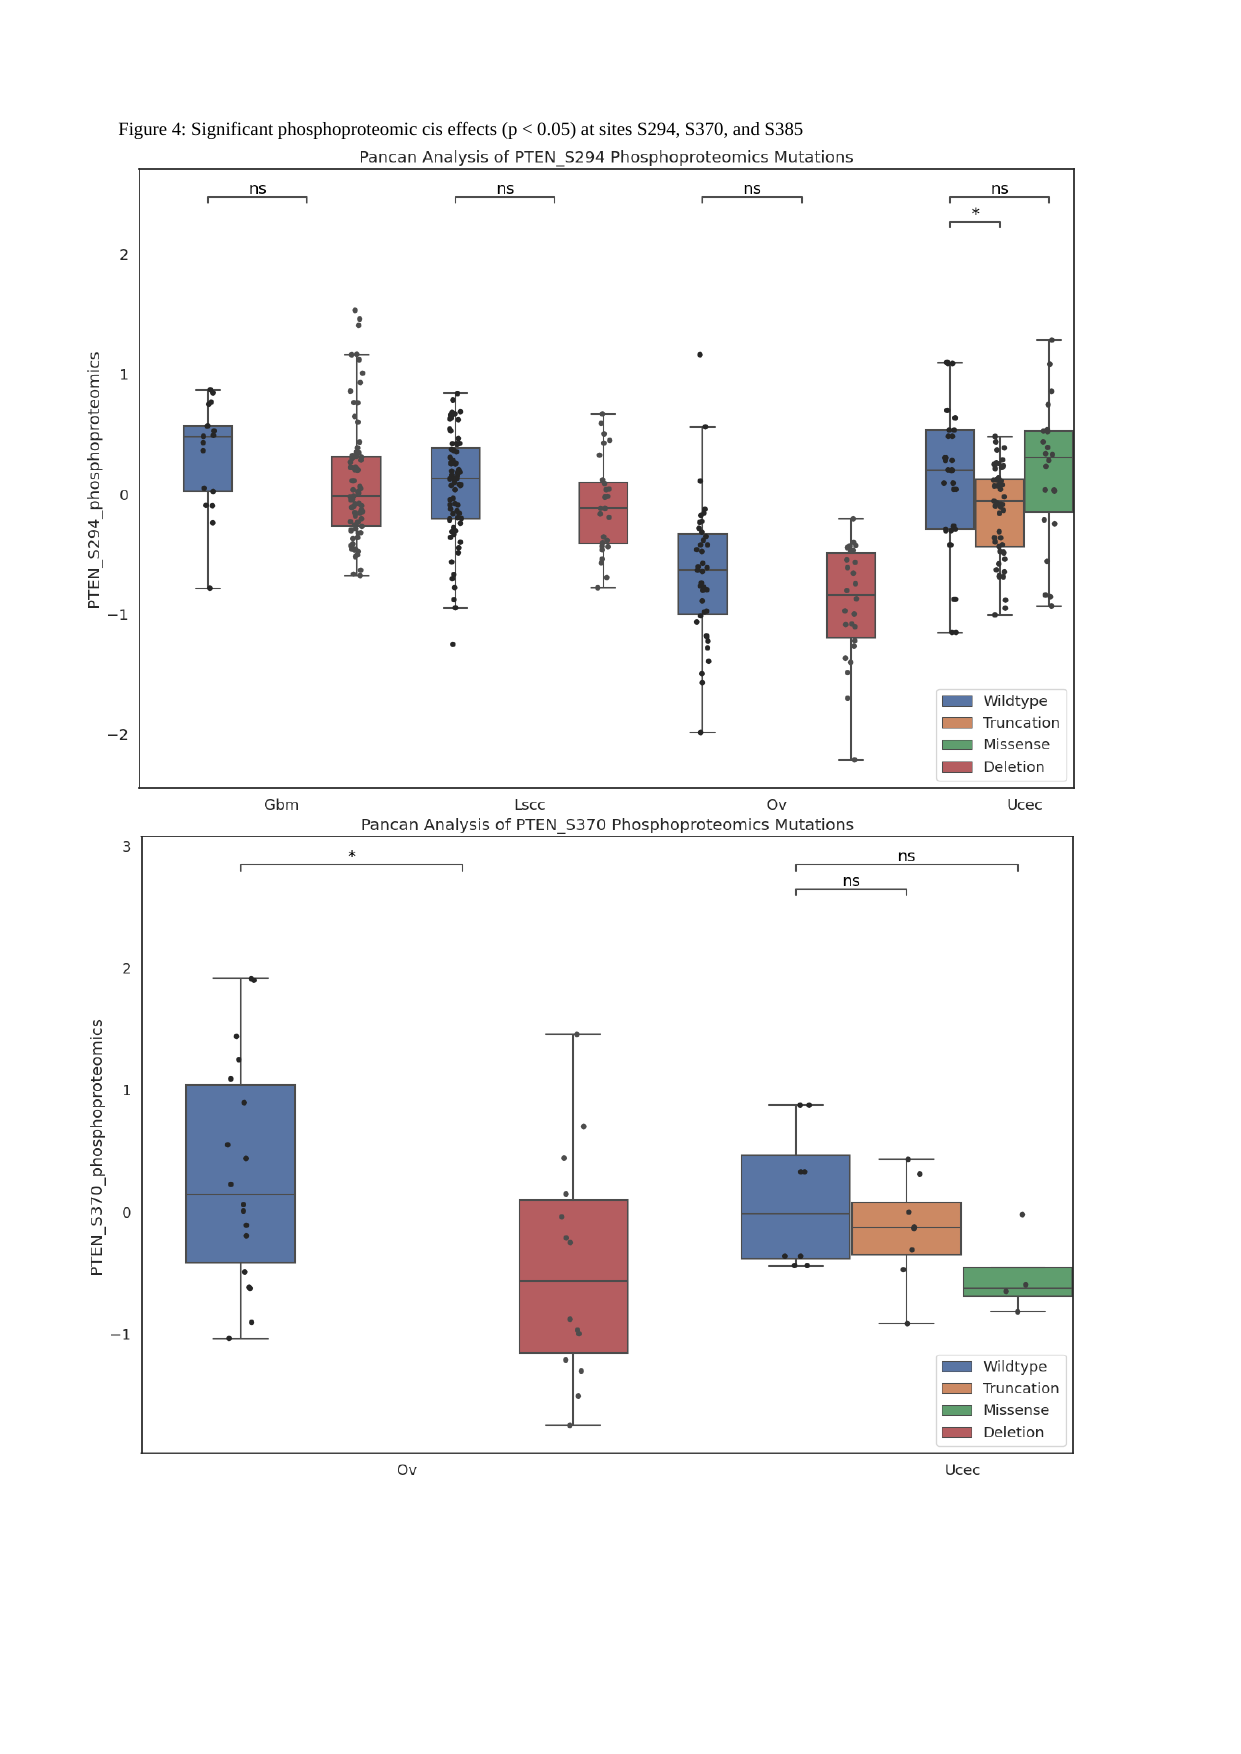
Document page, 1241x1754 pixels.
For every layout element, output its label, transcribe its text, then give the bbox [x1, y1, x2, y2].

picture [79, 142, 1077, 1476]
text Figure 4: Significant phosphoproteomic cis effects (p < 0.05) at sites S294, S370, and S385 [118, 118, 1122, 140]
